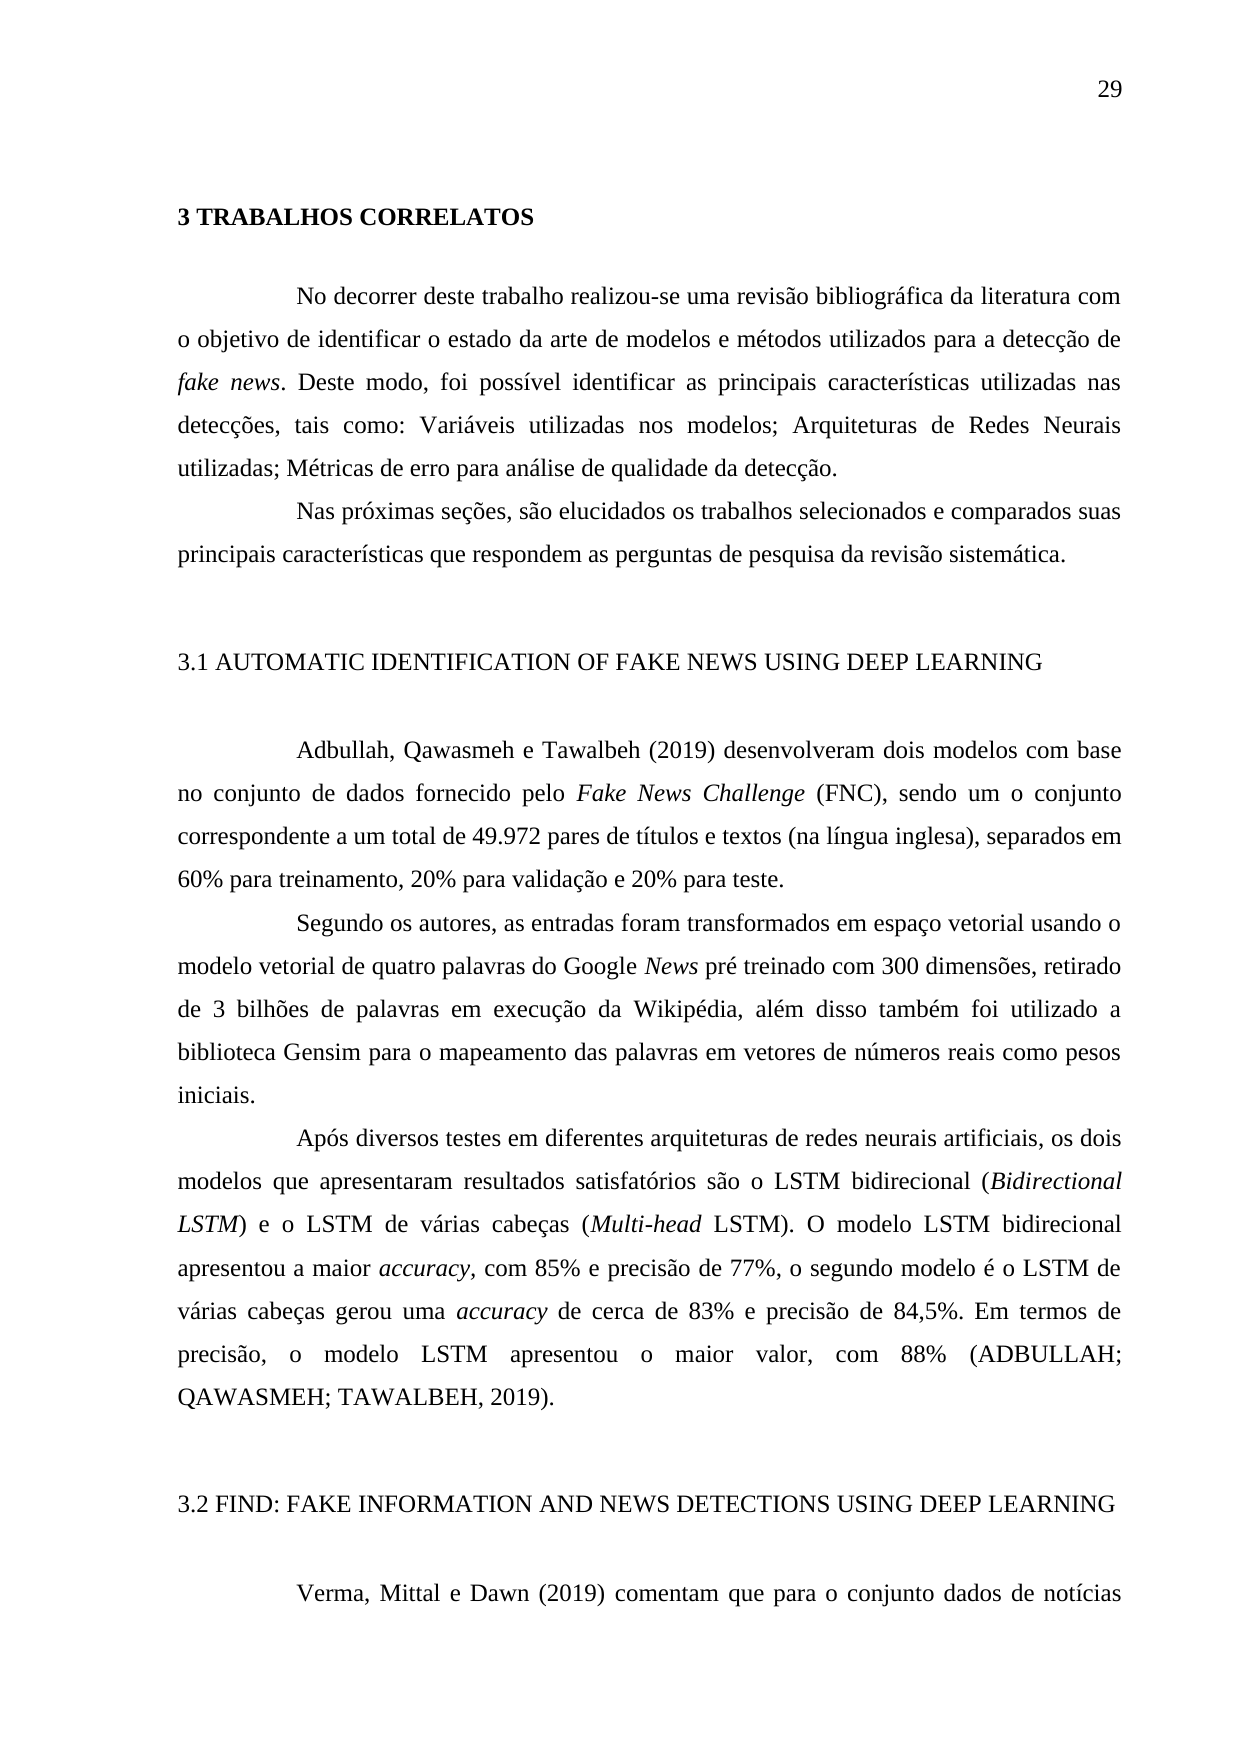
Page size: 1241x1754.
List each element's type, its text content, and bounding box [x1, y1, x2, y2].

text Adbullah, Qawasmeh e Tawalbeh (2019) desenvolveram dois modelos com base no conjunto de dados fornecido pelo Fake News Challenge (FNC), sendo um o conjunto correspondente a um total de 49.972 pares de títulos e textos (na língua inglesa), separados em 60% para treinamento, 20% para validação e 20% para teste. [177, 735, 1122, 893]
text Segundo os autores, as entradas foram transformados em espaço vetorial usando o modelo vetorial de quatro palavras do Google News pré treinado com 300 dimensões, retirado de 3 bilhões de palavras em execução da Wikipédia, além disso também foi utilizado a biblioteca Gensim para o mapeamento das palavras em vetores de números reais como pesos iniciais. [177, 908, 1122, 1109]
text Nas próximas seções, são elucidados os trabalhos selecionados e comparados suas principais características que respondem as perguntas de pesquisa da revisão sistemática. [177, 496, 1122, 568]
subtitle 3.2 FIND: FAKE INFORMATION AND NEWS DETECTIONS USING DEEP LEARNING [177, 1489, 1122, 1518]
text No decorrer deste trabalho realizou-se uma revisão bibliográfica da literatura com o objetivo de identificar o estado da arte de modelos e métodos utilizados para a detecção de fake news. Deste modo, foi possível identificar as principais características utilizadas nas detecções, tais como: Variáveis utilizadas nos modelos; Arquiteturas de Redes Neurais utilizadas; Métricas de erro para análise de qualidade da detecção. [177, 281, 1122, 482]
subtitle 3.1 AUTOMATIC IDENTIFICATION OF FAKE NEWS USING DEEP LEARNING [177, 647, 1122, 675]
text Verma, Mittal e Dawn (2019) comentam que para o conjunto dados de notícias [177, 1578, 1122, 1607]
text Após diversos testes em diferentes arquiteturas de redes neurais artificiais, os dois modelos que apresentaram resultados satisfatórios são o LSTM bidirecional (Bidirectional LSTM) e o LSTM de várias cabeças (Multi-head LSTM). O modelo LSTM bidirecional apresentou a maior accuracy, com 85% e precisão de 77%, o segundo modelo é o LSTM de várias cabeças gerou uma accuracy de cerca de 83% e precisão de 84,5%. Em termos de precisão, o modelo LSTM apresentou o maior valor, com 88% (ADBULLAH; QAWASMEH; TAWALBEH, 2019). [177, 1123, 1122, 1411]
subtitle 3 TRABALHOS CORRELATOS [177, 202, 1122, 231]
